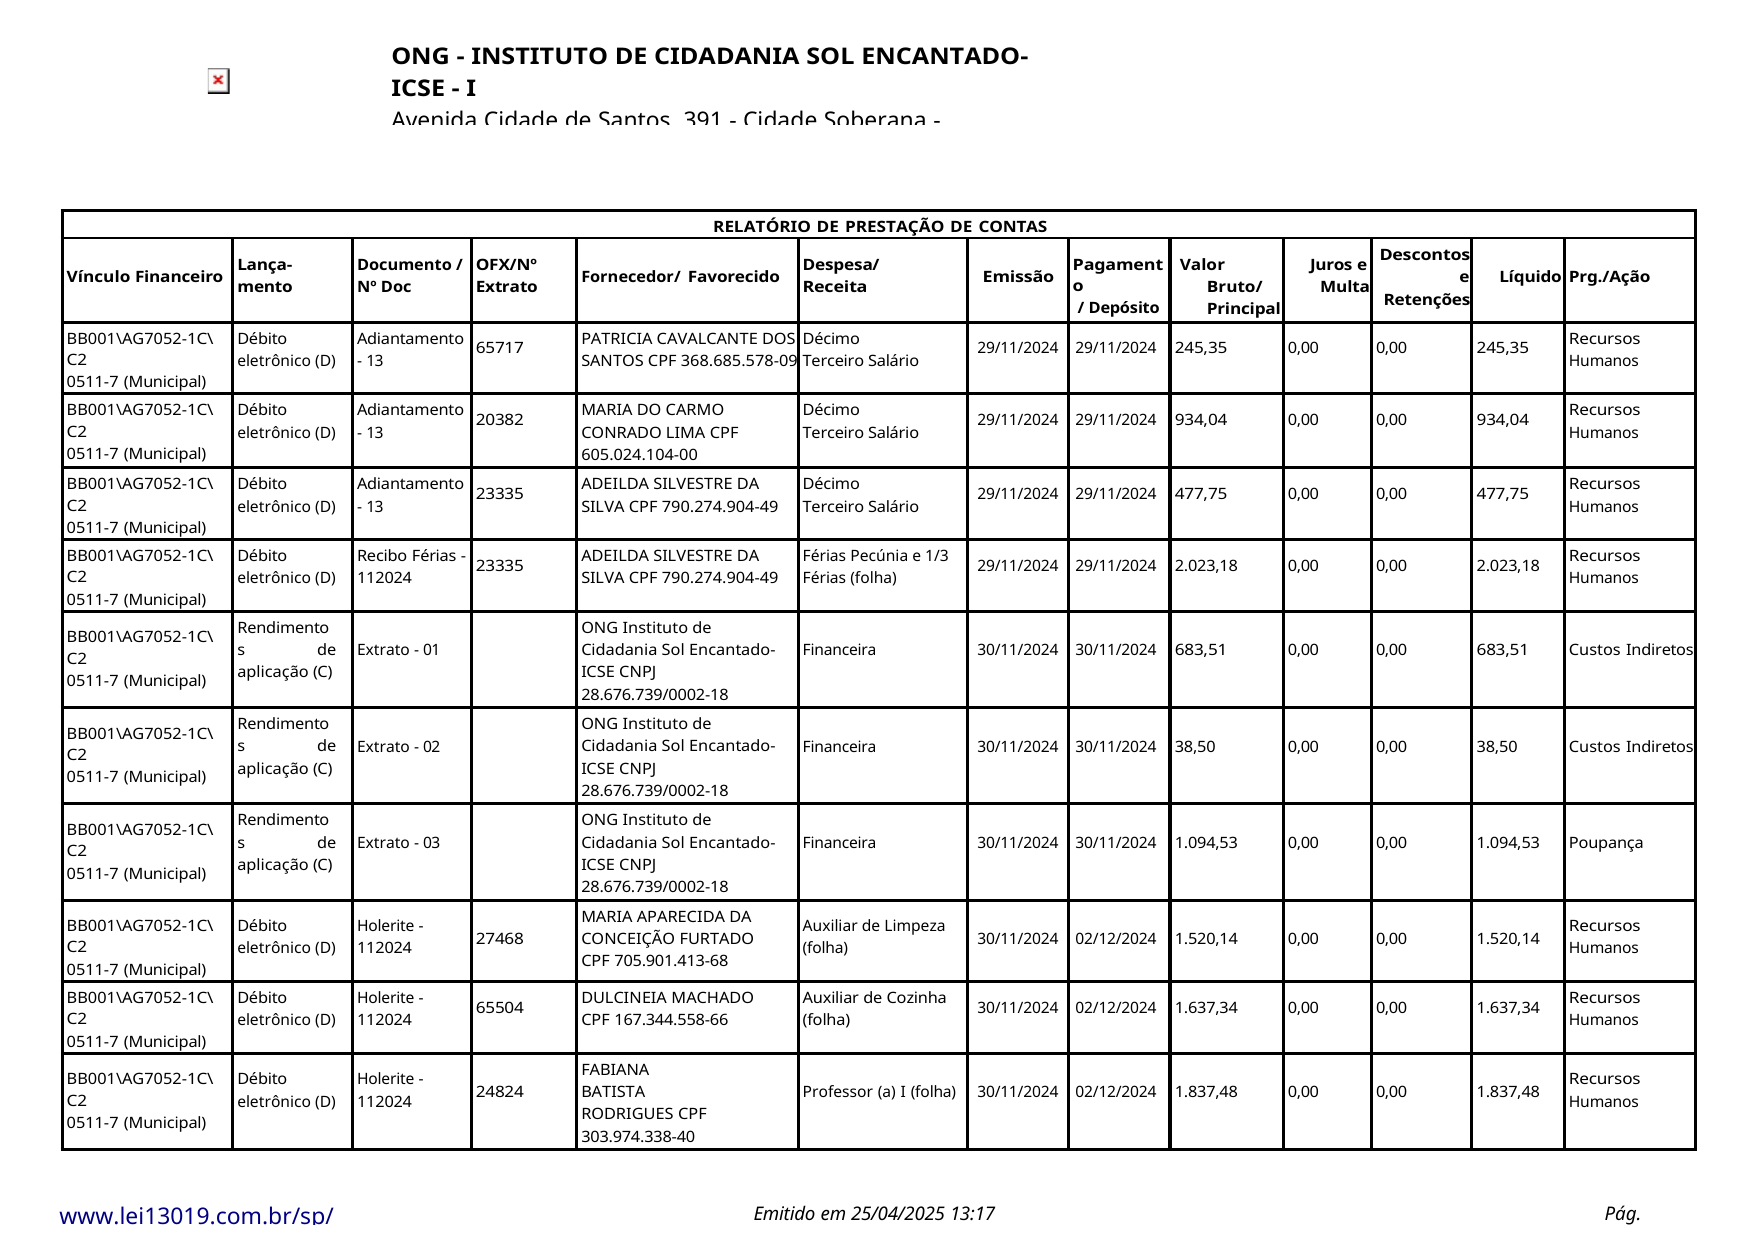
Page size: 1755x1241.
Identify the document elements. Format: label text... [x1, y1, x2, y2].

table_cell 30/11/2024 [969, 1055, 1067, 1148]
table_cell 0,00 [1285, 324, 1370, 392]
table_cell 27468 [473, 902, 575, 980]
table_cell Lança- mento [234, 239, 351, 321]
table_cell 477,75 [1473, 469, 1563, 538]
table_cell ADEILDA SILVESTRE DA SILVA CPF 790.274.904-49 [578, 541, 797, 610]
table_cell Recibo Férias - 112024 [354, 541, 470, 610]
table_cell Férias Pecúnia e 1/3 Férias (folha) [800, 541, 966, 610]
table_cell 0,00 [1373, 469, 1470, 538]
table_cell Descontos e Retenções [1373, 239, 1470, 321]
table_cell 0,00 [1373, 805, 1470, 898]
table_cell 24824 [473, 1055, 575, 1148]
table_cell Recursos Humanos [1566, 541, 1694, 610]
table_cell 934,04 [1473, 395, 1563, 466]
table_cell 30/11/2024 [969, 983, 1067, 1052]
table_cell 1.520,14 [1172, 902, 1282, 980]
table_cell 30/11/2024 [969, 805, 1067, 898]
table_cell OFX/Nº Extrato [473, 239, 575, 321]
table_cell Recursos Humanos [1566, 983, 1694, 1052]
table_cell 0,00 [1285, 395, 1370, 466]
table_cell Décimo Terceiro Salário [800, 324, 966, 392]
table_cell 245,35 [1172, 324, 1282, 392]
table_cell 1.637,34 [1172, 983, 1282, 1052]
table_cell 30/11/2024 [1070, 613, 1168, 706]
table_cell Adiantamento - 13 [354, 395, 470, 466]
table_cell BB001\AG7052-1C\C2 0511-7 (Municipal) [64, 541, 231, 610]
table_cell 0,00 [1373, 395, 1470, 466]
table_cell Custos Indiretos [1566, 709, 1694, 802]
table_cell Financeira [800, 613, 966, 706]
table_cell Poupança [1566, 805, 1694, 898]
table_cell Adiantamento - 13 [354, 469, 470, 538]
table_cell Líquido [1473, 239, 1563, 321]
table_cell ONG Instituto de Cidadania Sol Encantado-ICSE CNPJ 28.676.739/0002-18 [578, 709, 797, 802]
table_cell Recursos Humanos [1566, 395, 1694, 466]
table_cell 0,00 [1373, 902, 1470, 980]
table_cell Documento / Nº Doc [354, 239, 470, 321]
table_cell 30/11/2024 [1070, 805, 1168, 898]
table_cell 38,50 [1473, 709, 1563, 802]
table_cell Fornecedor/ Favorecido [578, 239, 797, 321]
table_cell MARIA APARECIDA DA CONCEIÇÃO FURTADO CPF 705.901.413-68 [578, 902, 797, 980]
table_cell Décimo Terceiro Salário [800, 469, 966, 538]
table_cell 0,00 [1285, 709, 1370, 802]
table_cell Rendimentos de aplicação (C) [234, 805, 351, 898]
table_cell 934,04 [1172, 395, 1282, 466]
table_cell 0,00 [1285, 541, 1370, 610]
table_cell Débito eletrônico (D) [234, 983, 351, 1052]
table_cell 0,00 [1373, 1055, 1470, 1148]
table_cell PATRICIA CAVALCANTE DOS SANTOS CPF 368.685.578-09 [578, 324, 797, 392]
table_cell 29/11/2024 [1070, 324, 1168, 392]
table_cell 38,50 [1172, 709, 1282, 802]
table_cell 02/12/2024 [1070, 902, 1168, 980]
table_cell 29/11/2024 [1070, 541, 1168, 610]
table_cell 0,00 [1373, 613, 1470, 706]
table_cell Custos Indiretos [1566, 613, 1694, 706]
table_cell BB001\AG7052-1C\C2 0511-7 (Municipal) [64, 1055, 231, 1148]
table_header RELATÓRIO DE PRESTAÇÃO DE CONTAS [64, 212, 1694, 237]
table_cell 23335 [473, 541, 575, 610]
table_cell 02/12/2024 [1070, 983, 1168, 1052]
table_cell 29/11/2024 [969, 541, 1067, 610]
table_cell 29/11/2024 [969, 395, 1067, 466]
table_cell BB001\AG7052-1C\C2 0511-7 (Municipal) [64, 983, 231, 1052]
table_cell 0,00 [1285, 469, 1370, 538]
table_cell 0,00 [1285, 902, 1370, 980]
table_cell ONG Instituto de Cidadania Sol Encantado-ICSE CNPJ 28.676.739/0002-18 [578, 805, 797, 898]
table_cell 65504 [473, 983, 575, 1052]
table_cell Rendimentos de aplicação (C) [234, 709, 351, 802]
table_cell 30/11/2024 [969, 902, 1067, 980]
table_cell 29/11/2024 [969, 469, 1067, 538]
table_cell Débito eletrônico (D) [234, 395, 351, 466]
table_cell Holerite - 112024 [354, 1055, 470, 1148]
table_cell 1.837,48 [1473, 1055, 1563, 1148]
table_cell Prg./Ação [1566, 239, 1694, 321]
table_cell 1.094,53 [1473, 805, 1563, 898]
table_cell 0,00 [1373, 541, 1470, 610]
table_cell Valor Bruto/ Principal [1172, 239, 1282, 321]
table_cell BB001\AG7052-1C\C2 0511-7 (Municipal) [64, 469, 231, 538]
table_cell Pagamento / Depósito [1070, 239, 1168, 321]
table_cell BB001\AG7052-1C\C2 0511-7 (Municipal) [64, 395, 231, 466]
table_cell FABIANA BATISTA RODRIGUES CPF 303.974.338-40 [578, 1055, 797, 1148]
table_cell BB001\AG7052-1C\C2 0511-7 (Municipal) [64, 613, 231, 706]
table_cell 30/11/2024 [969, 613, 1067, 706]
table_cell 0,00 [1285, 613, 1370, 706]
table_cell Auxiliar de Cozinha (folha) [800, 983, 966, 1052]
table_cell BB001\AG7052-1C\C2 0511-7 (Municipal) [64, 324, 231, 392]
table_cell 245,35 [1473, 324, 1563, 392]
table_cell BB001\AG7052-1C\C2 0511-7 (Municipal) [64, 805, 231, 898]
table_cell ADEILDA SILVESTRE DA SILVA CPF 790.274.904-49 [578, 469, 797, 538]
table_cell 0,00 [1285, 805, 1370, 898]
table_cell Débito eletrônico (D) [234, 541, 351, 610]
table_cell Extrato - 02 [354, 709, 470, 802]
table_cell 0,00 [1373, 324, 1470, 392]
table_cell [473, 613, 575, 706]
table_cell 30/11/2024 [969, 709, 1067, 802]
table_cell [473, 805, 575, 898]
table_cell 2.023,18 [1473, 541, 1563, 610]
table_cell Financeira [800, 709, 966, 802]
table_cell Débito eletrônico (D) [234, 902, 351, 980]
table_cell Juros e Multa [1285, 239, 1370, 321]
table_cell 1.637,34 [1473, 983, 1563, 1052]
table_cell 20382 [473, 395, 575, 466]
table_cell BB001\AG7052-1C\C2 0511-7 (Municipal) [64, 709, 231, 802]
table_cell DULCINEIA MACHADO CPF 167.344.558-66 [578, 983, 797, 1052]
table_cell 2.023,18 [1172, 541, 1282, 610]
table_cell 0,00 [1373, 709, 1470, 802]
table_cell Recursos Humanos [1566, 324, 1694, 392]
table_cell BB001\AG7052-1C\C2 0511-7 (Municipal) [64, 902, 231, 980]
table_cell Emissão [969, 239, 1067, 321]
table_cell Vínculo Financeiro [64, 239, 231, 321]
table_cell Débito eletrônico (D) [234, 1055, 351, 1148]
table_cell Extrato - 01 [354, 613, 470, 706]
table_cell Débito eletrônico (D) [234, 469, 351, 538]
table_cell Rendimentos de aplicação (C) [234, 613, 351, 706]
table_cell Holerite - 112024 [354, 983, 470, 1052]
table_cell 29/11/2024 [1070, 395, 1168, 466]
table_cell Adiantamento - 13 [354, 324, 470, 392]
table_cell Débito eletrônico (D) [234, 324, 351, 392]
table_cell 30/11/2024 [1070, 709, 1168, 802]
table_cell [473, 709, 575, 802]
table_cell 29/11/2024 [1070, 469, 1168, 538]
table_cell 1.520,14 [1473, 902, 1563, 980]
table_cell Recursos Humanos [1566, 469, 1694, 538]
table_cell Financeira [800, 805, 966, 898]
table_cell Professor (a) I (folha) [800, 1055, 966, 1148]
table_cell Auxiliar de Limpeza (folha) [800, 902, 966, 980]
table_cell Extrato - 03 [354, 805, 470, 898]
table_cell 683,51 [1473, 613, 1563, 706]
table_cell 0,00 [1285, 1055, 1370, 1148]
table_cell 65717 [473, 324, 575, 392]
table_cell 29/11/2024 [969, 324, 1067, 392]
table_cell 477,75 [1172, 469, 1282, 538]
table_cell MARIA DO CARMO CONRADO LIMA CPF 605.024.104-00 [578, 395, 797, 466]
table_cell Décimo Terceiro Salário [800, 395, 966, 466]
table_cell 683,51 [1172, 613, 1282, 706]
table_cell 23335 [473, 469, 575, 538]
table_cell Holerite - 112024 [354, 902, 470, 980]
table_cell 1.837,48 [1172, 1055, 1282, 1148]
table_cell 0,00 [1285, 983, 1370, 1052]
table_cell 02/12/2024 [1070, 1055, 1168, 1148]
table_cell Recursos Humanos [1566, 1055, 1694, 1148]
table_cell 1.094,53 [1172, 805, 1282, 898]
table_cell Recursos Humanos [1566, 902, 1694, 980]
table_cell ONG Instituto de Cidadania Sol Encantado-ICSE CNPJ 28.676.739/0002-18 [578, 613, 797, 706]
table_cell 0,00 [1373, 983, 1470, 1052]
table_cell Despesa/ Receita [800, 239, 966, 321]
